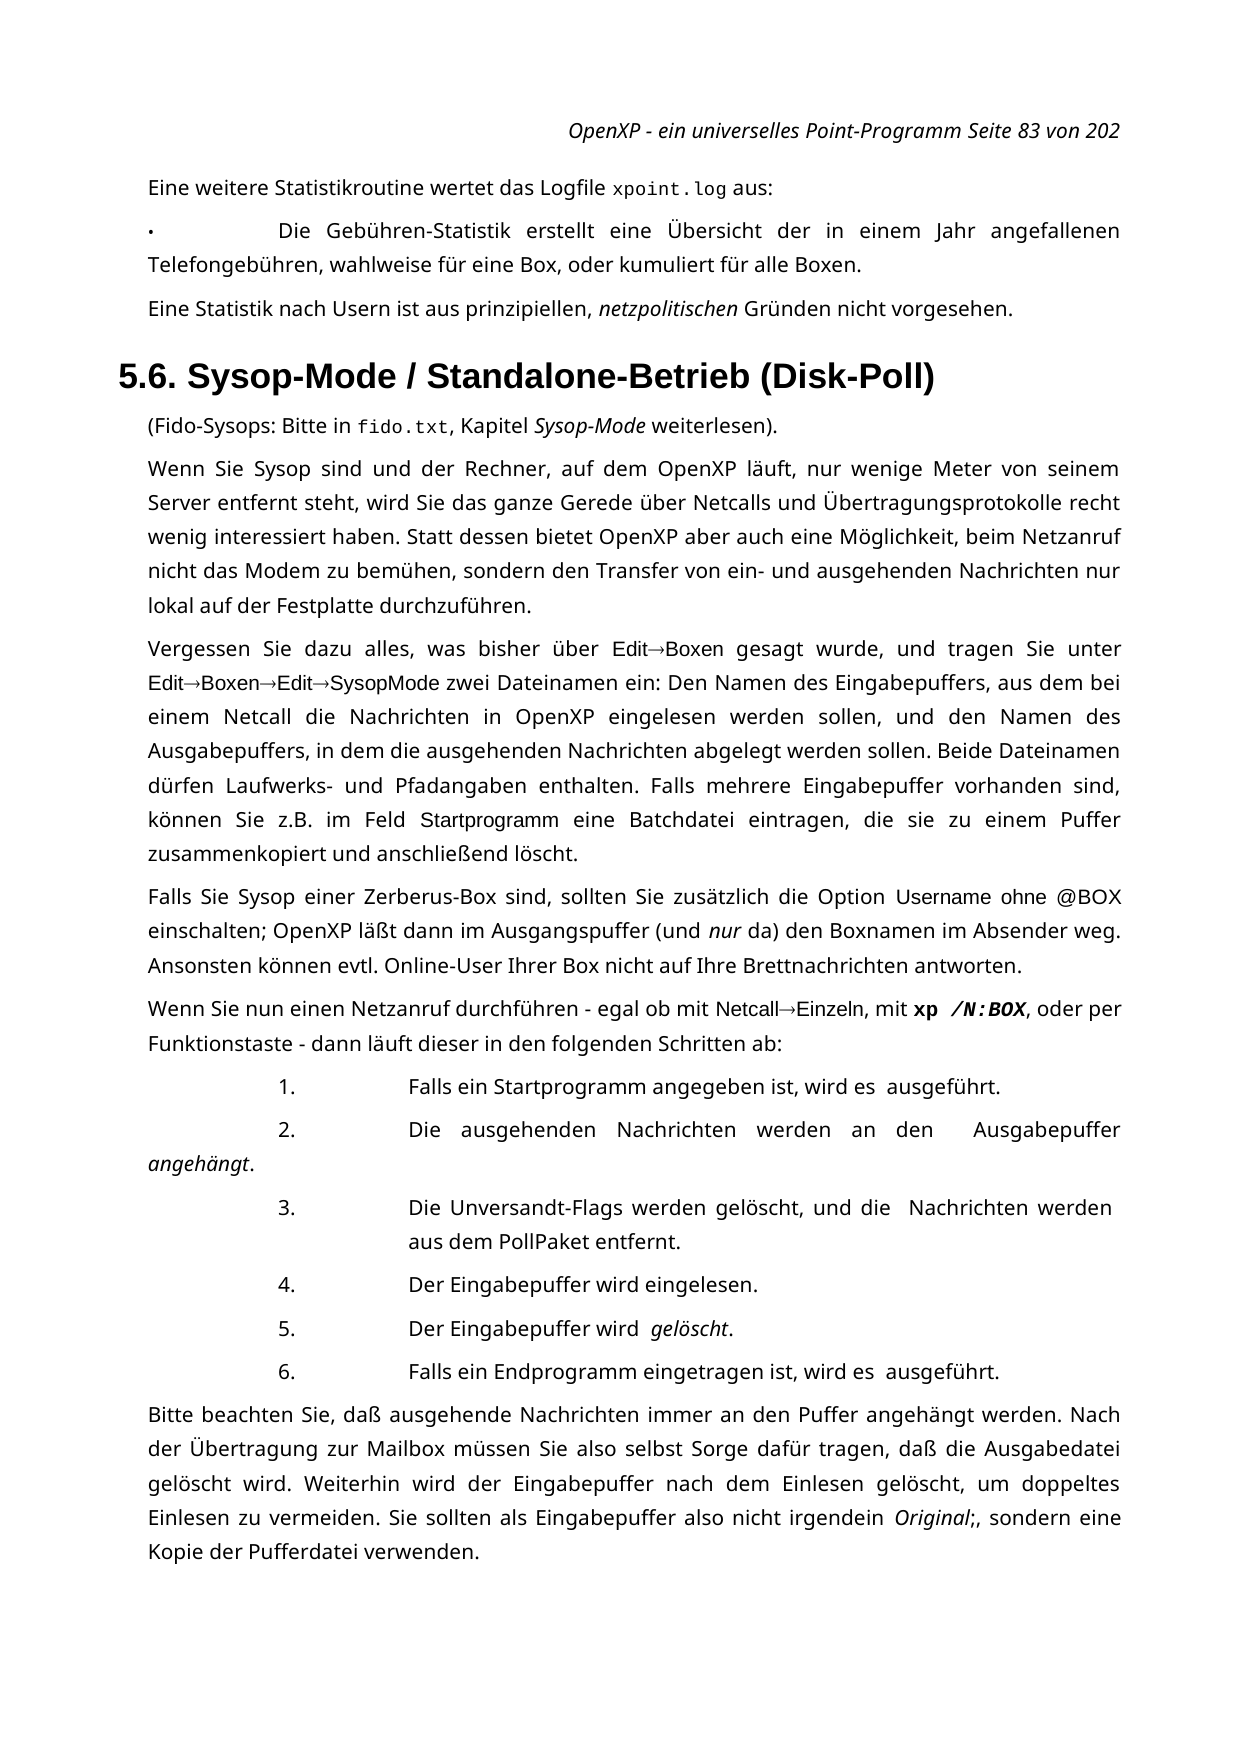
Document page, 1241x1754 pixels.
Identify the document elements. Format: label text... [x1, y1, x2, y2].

text Eine weitere Statistikroutine wertet das Logfile xpoint.log aus: [148, 173, 1122, 201]
text 5. Der Eingabepuffer wird gelöscht. [148, 1313, 1122, 1342]
text 6. Falls ein Endprogramm eingetragen ist, wird es ausgeführt. [148, 1357, 1122, 1385]
subtitle 5.6. Sysop-Mode / Standalone-Betrieb (Disk-Poll) [118, 349, 1122, 396]
text Falls Sie Sysop einer Zerberus-Box sind, sollten Sie zusätzlich die Option Username ohne @BOX einschalten; OpenXP läßt dann im Ausgangspuffer (und nur da) den Boxnamen im Absender weg. Ansonsten können evtl. Online-User Ihrer Box nicht auf Ihre Brettnachrichten antworten. [148, 882, 1122, 979]
text Wenn Sie nun einen Netzanruf durchführen - egal ob mit Netcall®Einzeln, mit xp /N:BOX, oder per Funktionstaste - dann läuft dieser in den folgenden Schritten ab: [148, 994, 1122, 1057]
text Eine Statistik nach Usern ist aus prinzipiellen, netzpolitischen Gründen nicht vorgesehen. [148, 293, 1122, 322]
text Wenn Sie Sysop sind und der Rechner, auf dem OpenXP läuft, nur wenige Meter von seinem Server entfernt steht, wird Sie das ganze Gerede über Netcalls und Übertragungsprotokolle recht wenig interessiert haben. Statt dessen bietet OpenXP aber auch eine Möglichkeit, beim Netzanruf nicht das Modem zu bemühen, sondern den Transfer von ein- und ausgehenden Nachrichten nur lokal auf der Festplatte durchzuführen. [148, 454, 1122, 619]
text Vergessen Sie dazu alles, was bisher über Edit®Boxen gesagt wurde, und tragen Sie unter Edit®Boxen®Edit®SysopMode zwei Dateinamen ein: Den Namen des Eingabepuffers, aus dem bei einem Netcall die Nachrichten in OpenXP eingelesen werden sollen, und den Namen des Ausgabepuffers, in dem die ausgehenden Nachrichten abgelegt werden sollen. Beide Dateinamen dürfen Laufwerks- und Pfadangaben enthalten. Falls mehrere Eingabepuffer vorhanden sind, können Sie z.B. im Feld Startprogramm eine Batchdatei eintragen, die sie zu einem Puffer zusammenkopiert und anschließend löscht. [148, 634, 1122, 867]
text • Die Gebühren-Statistik erstellt eine Übersicht der in einem Jahr angefallenen Telefongebühren, wahlweise für eine Box, oder kumuliert für alle Boxen. [148, 216, 1122, 279]
text (Fido-Sysops: Bitte in fido.txt, Kapitel Sysop-Mode weiterlesen). [148, 411, 1122, 439]
text 4. Der Eingabepuffer wird eingelesen. [148, 1270, 1122, 1299]
text 1. Falls ein Startprogramm angegeben ist, wird es ausgeführt. [148, 1072, 1122, 1100]
text 3. Die Unversandt-Flags werden gelöscht, und die Nachrichten werden aus dem PollPaket entfernt. [148, 1193, 1122, 1255]
text Bitte beachten Sie, daß ausgehende Nachrichten immer an den Puffer angehängt werden. Nach der Übertragung zur Mailbox müssen Sie also selbst Sorge dafür tragen, daß die Ausgabedatei gelöscht wird. Weiterhin wird der Eingabepuffer nach dem Einlesen gelöscht, um doppeltes Einlesen zu vermeiden. Sie sollten als Eingabepuffer also nicht irgendein Original;, sondern eine Kopie der Pufferdatei verwenden. [148, 1400, 1122, 1565]
text 2. Die ausgehenden Nachrichten werden an den Ausgabepuffer angehängt. [148, 1115, 1122, 1178]
